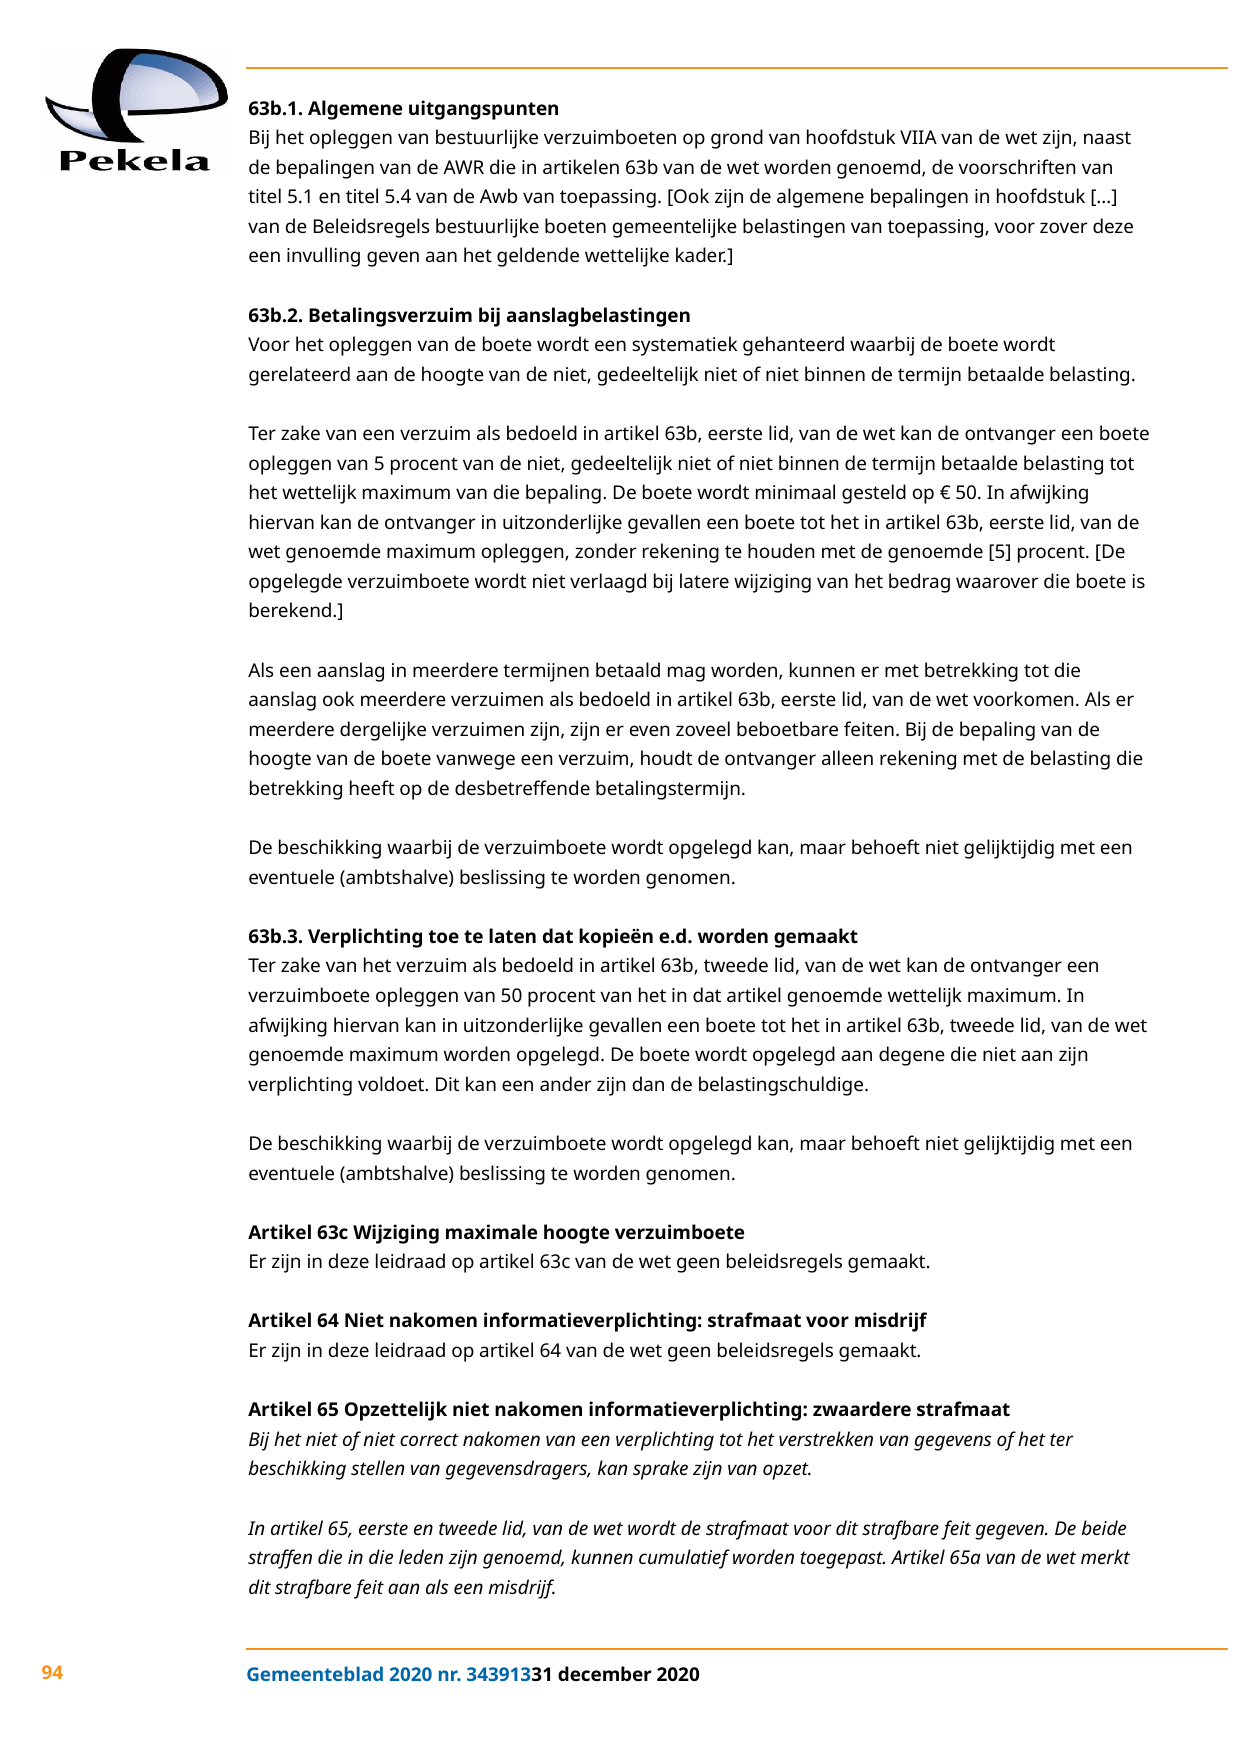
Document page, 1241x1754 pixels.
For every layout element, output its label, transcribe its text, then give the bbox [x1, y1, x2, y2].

text Ter zake van een verzuim als bedoeld in artikel 63b, eerste lid, van de wet kan de ontvanger een boete opleggen van 5 procent van de niet, gedeeltelijk niet of niet binnen de termijn betaalde belasting tot het wettelijk maximum van die bepaling. De boete wordt minimaal gesteld op € 50. In afwijking hiervan kan de ontvanger in uitzonderlijke gevallen een boete tot het in artikel 63b, eerste lid, van de wet genoemde maximum opleggen, zonder rekening te houden met de genoemde [5] procent. [De opgelegde verzuimboete wordt niet verlaagd bij latere wijziging van het bedrag waarover die boete is berekend.] [248, 420, 1152, 623]
text 63b.3. Verplichting toe te laten dat kopieën e.d. worden gemaakt [248, 923, 1152, 949]
text In artikel 65, eerste en tweede lid, van de wet wordt de strafmaat voor dit strafbare feit gegeven. De beide straffen die in die leden zijn genoemd, kunnen cumulatief worden toegepast. Artikel 65a van de wet merkt dit strafbare feit aan als een misdrijf. [248, 1515, 1152, 1600]
text Bij het niet of niet correct nakomen van een verplichting tot het verstrekken van gegevens of het ter beschikking stellen van gegevensdragers, kan sprake zijn van opzet. [248, 1426, 1152, 1481]
text De beschikking waarbij de verzuimboete wordt opgelegd kan, maar behoeft niet gelijktijdig met een eventuele (ambtshalve) beslissing te worden genomen. [248, 834, 1152, 890]
text Artikel 64 Niet nakomen informatieverplichting: strafmaat voor misdrijf [248, 1308, 1152, 1333]
text Er zijn in deze leidraad op artikel 63c van de wet geen beleidsregels gemaakt. [248, 1248, 1152, 1274]
text Artikel 65 Opzettelijk niet nakomen informatieverplichting: zwaardere strafmaat [248, 1396, 1152, 1422]
text Als een aanslag in meerdere termijnen betaald mag worden, kunnen er met betrekking tot die aanslag ook meerdere verzuimen als bedoeld in artikel 63b, eerste lid, van de wet voorkomen. Als er meerdere dergelijke verzuimen zijn, zijn er even zoveel beboetbare feiten. Bij de bepaling van de hoogte van de boete vanwege een verzuim, houdt de ontvanger alleen rekening met de belasting die betrekking heeft op de desbetreffende betalingstermijn. [248, 657, 1152, 801]
picture [41, 47, 231, 172]
text Ter zake van het verzuim als bedoeld in artikel 63b, tweede lid, van de wet kan de ontvanger een verzuimboete opleggen van 50 procent van het in dat artikel genoemde wettelijk maximum. In afwijking hiervan kan in uitzonderlijke gevallen een boete tot het in artikel 63b, tweede lid, van de wet genoemde maximum worden opgelegd. De boete wordt opgelegd aan degene die niet aan zijn verplichting voldoet. Dit kan een ander zijn dan de belastingschuldige. [248, 953, 1152, 1097]
text De beschikking waarbij de verzuimboete wordt opgelegd kan, maar behoeft niet gelijktijdig met een eventuele (ambtshalve) beslissing te worden genomen. [248, 1130, 1152, 1186]
text Artikel 63c Wijziging maximale hoogte verzuimboete [248, 1219, 1152, 1245]
text Voor het opleggen van de boete wordt een systematiek gehanteerd waarbij de boete wordt gerelateerd aan de hoogte van de niet, gedeeltelijk niet of niet binnen de termijn betaalde belasting. [248, 331, 1152, 387]
text Bij het opleggen van bestuurlijke verzuimboeten op grond van hoofdstuk VIIA van de wet zijn, naast de bepalingen van de AWR die in artikelen 63b van de wet worden genoemd, de voorschriften van titel 5.1 en titel 5.4 van de Awb van toepassing. [Ook zijn de algemene bepalingen in hoofdstuk […] van de Beleidsregels bestuurlijke boeten gemeentelijke belastingen van toepassing, voor zover deze een invulling geven aan het geldende wettelijke kader.] [248, 124, 1152, 268]
text 63b.2. Betalingsverzuim bij aanslagbelastingen [248, 302, 1152, 328]
text 63b.1. Algemene uitgangspunten [248, 95, 1152, 121]
text Er zijn in deze leidraad op artikel 64 van de wet geen beleidsregels gemaakt. [248, 1337, 1152, 1363]
